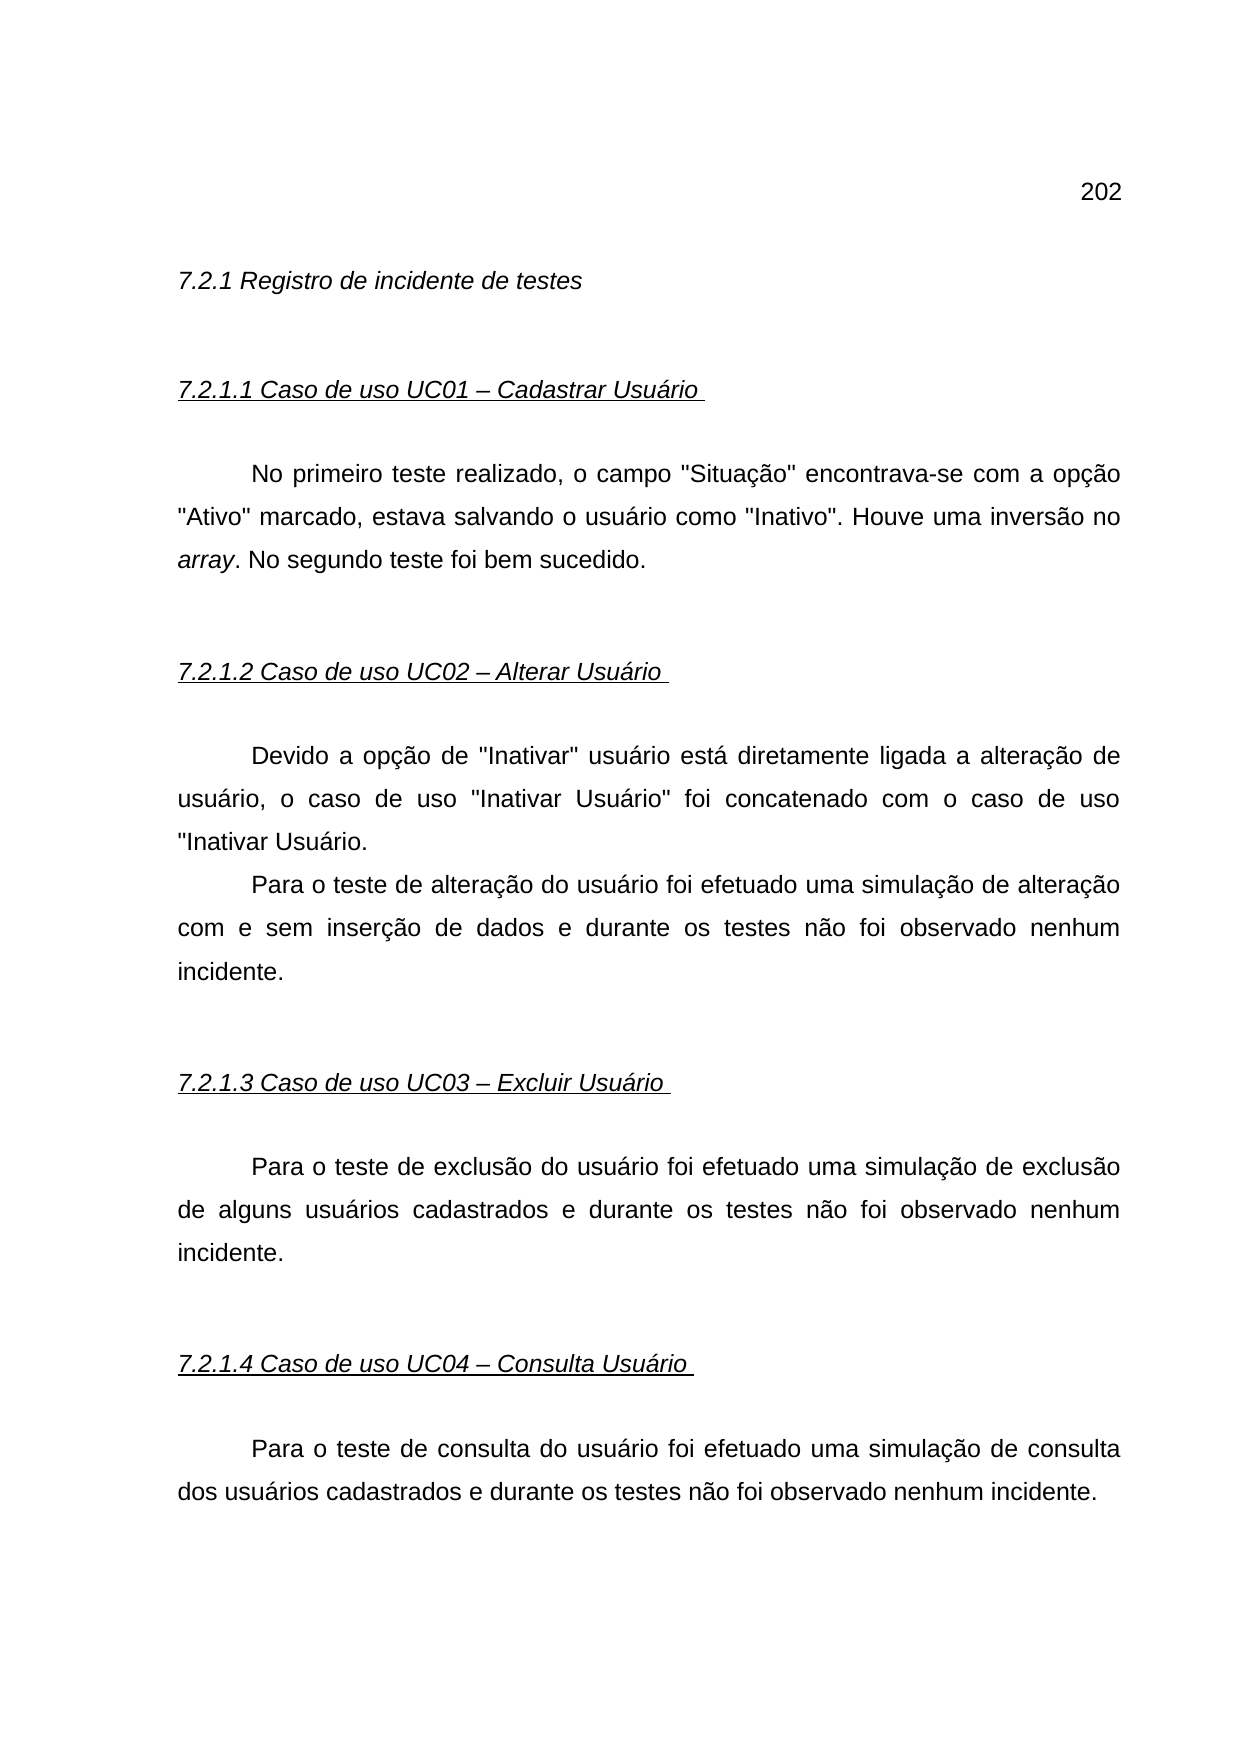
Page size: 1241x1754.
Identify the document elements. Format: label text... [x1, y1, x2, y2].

text Para o teste de exclusão do usuário foi efetuado uma simulação de exclusão de alguns usuários cadastrados e durante os testes não foi observado nenhum incidente. [177, 1152, 1122, 1267]
text Devido a opção de "Inativar" usuário está diretamente ligada a alteração de usuário, o caso de uso "Inativar Usuário" foi concatenado com o caso de uso "Inativar Usuário. [177, 741, 1122, 856]
text Para o teste de alteração do usuário foi efetuado uma simulação de alteração com e sem inserção de dados e durante os testes não foi observado nenhum incidente. [177, 870, 1122, 985]
subtitle 7.2.1.2 Caso de uso UC02 – Alterar Usuário [177, 657, 1122, 685]
subtitle 7.2.1.3 Caso de uso UC03 – Excluir Usuário [177, 1068, 1122, 1096]
text No primeiro teste realizado, o campo "Situação" encontrava-se com a opção "Ativo" marcado, estava salvando o usuário como "Inativo". Houve uma inversão no array. No segundo teste foi bem sucedido. [177, 459, 1122, 574]
subtitle 7.2.1.1 Caso de uso UC01 – Cadastrar Usuário [177, 375, 1122, 404]
text Para o teste de consulta do usuário foi efetuado uma simulação de consulta dos usuários cadastrados e durante os testes não foi observado nenhum incidente. [177, 1434, 1122, 1506]
subtitle 7.2.1 Registro de incidente de testes [177, 266, 1122, 294]
subtitle 7.2.1.4 Caso de uso UC04 – Consulta Usuário [177, 1349, 1122, 1378]
